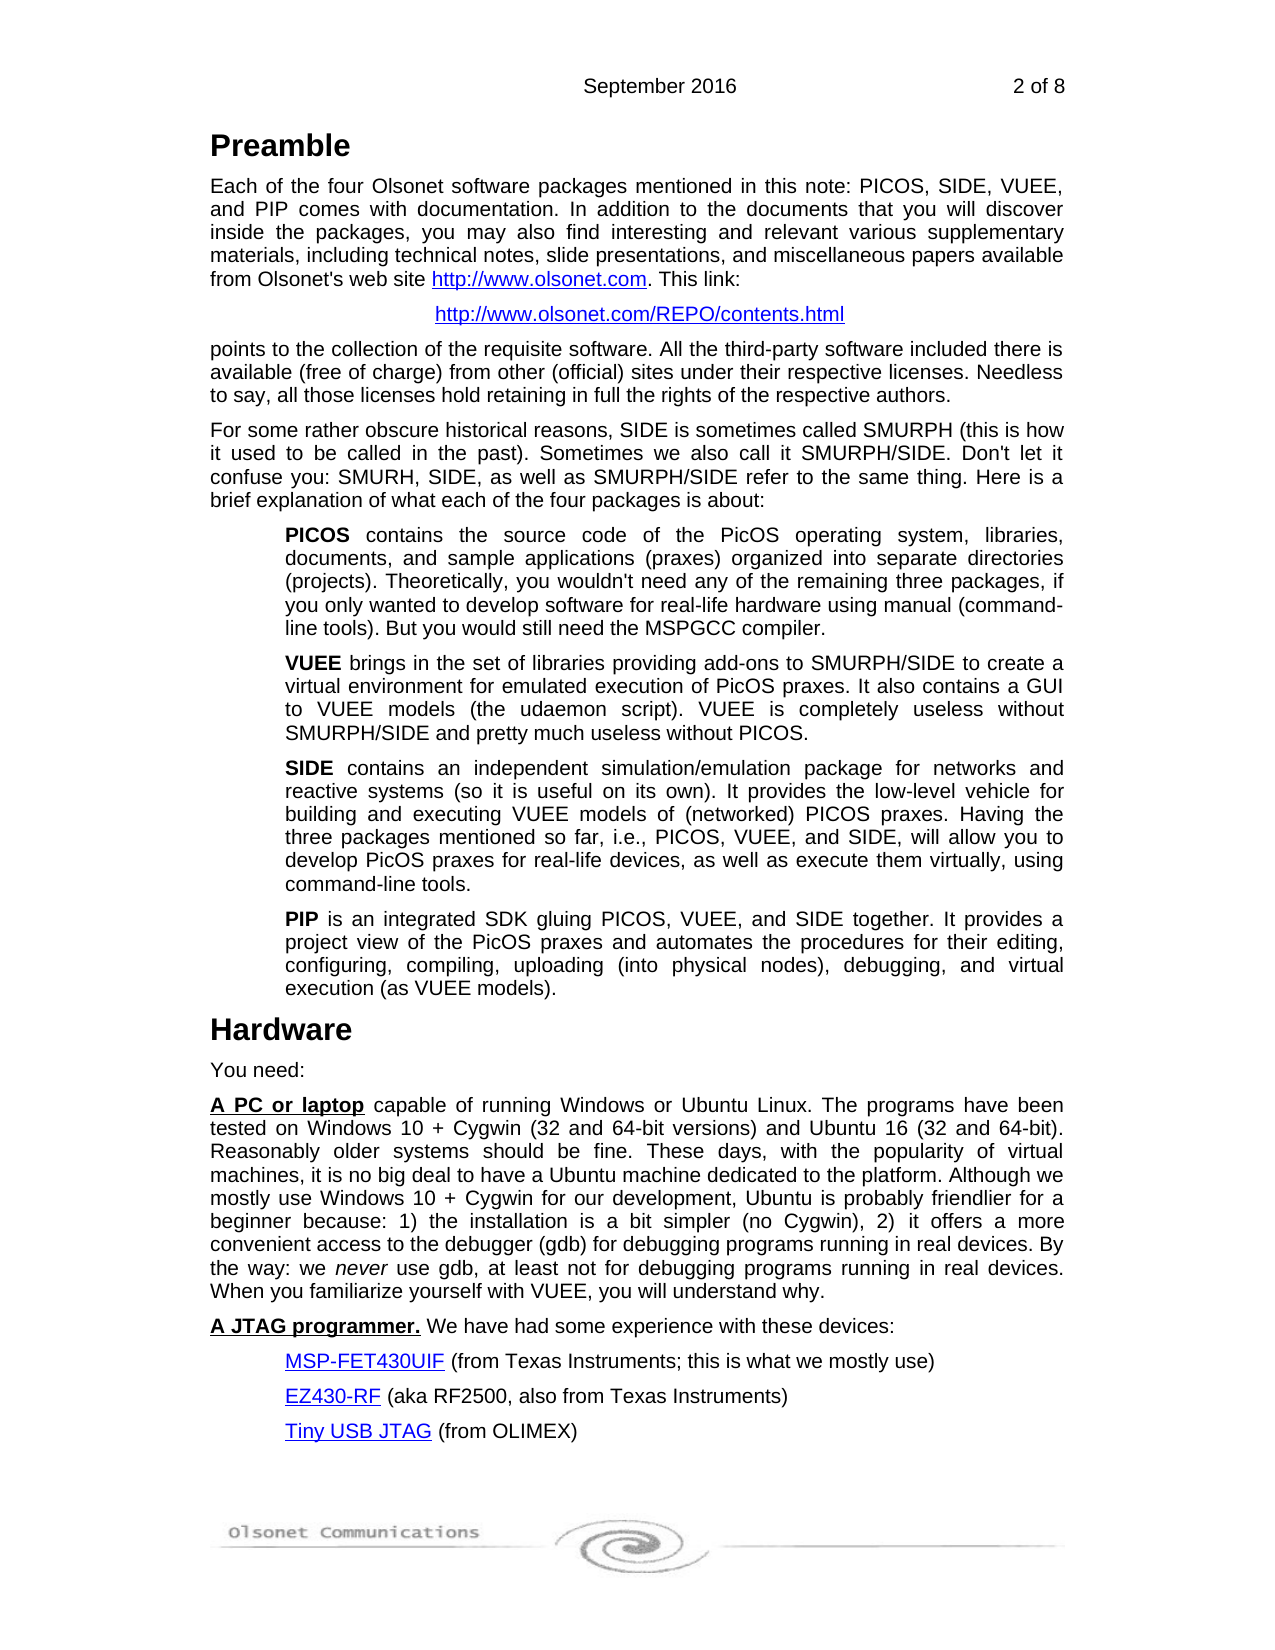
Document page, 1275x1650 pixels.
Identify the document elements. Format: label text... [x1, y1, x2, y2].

text A JTAG programmer. We have had some experience with these devices: [210, 1314, 1065, 1338]
text MSP-FET430UIF (from Texas Instruments; this is what we mostly use) [285, 1349, 1065, 1373]
text Hardware [210, 1012, 1065, 1047]
text Each of the four Olsonet software packages mentioned in this note: PICOS, SIDE, VUEE, and PIP comes with documentation. In addition to the documents that you will discover inside the packages, you may also find interesting and relevant various supplementary materials, including technical notes, slide presentations, and miscellaneous papers available from Olsonet's web site http://www.olsonet.com. This link: [210, 174, 1065, 291]
text Preamble [210, 128, 1065, 163]
text VUEE brings in the set of libraries providing add-ons to SMURPH/SIDE to create a virtual environment for emulated execution of PicOS praxes. It also contains a GUI to VUEE models (the udaemon script). VUEE is completely useless without SMURPH/SIDE and pretty much useless without PICOS. [285, 651, 1065, 744]
text EZ430-RF (aka RF2500, also from Texas Instruments) [285, 1384, 1065, 1408]
text PICOS contains the source code of the PicOS operating system, libraries, documents, and sample applications (praxes) organized into separate directories (projects). Theoretically, you wouldn't need any of the remaining three packages, if you only wanted to develop software for real-life hardware using manual (command-line tools). But you would still need the MSPGCC compiler. [285, 523, 1065, 639]
text http://www.olsonet.com/REPO/contents.html [210, 302, 1065, 326]
text points to the collection of the requisite software. All the third-party software included there is available (free of charge) from other (official) sites under their respective licenses. Needless to say, all those licenses hold retaining in full the rights of the respective authors. [210, 337, 1065, 407]
text SIDE contains an independent simulation/emulation package for networks and reactive systems (so it is useful on its own). It provides the low-level vehicle for building and executing VUEE models of (networked) PICOS praxes. Having the three packages mentioned so far, i.e., PICOS, VUEE, and SIDE, will allow you to develop PicOS praxes for real-life devices, as well as execute them virtually, using command-line tools. [285, 756, 1065, 895]
text For some rather obscure historical reasons, SIDE is sometimes called SMURPH (this is how it used to be called in the past). Sometimes we also call it SMURPH/SIDE. Don't let it confuse you: SMURH, SIDE, as well as SMURPH/SIDE refer to the same thing. Here is a brief explanation of what each of the four packages is about: [210, 419, 1065, 512]
picture [210, 1504, 1065, 1596]
text PIP is an integrated SDK gluing PICOS, VUEE, and SIDE together. It provides a project view of the PicOS praxes and automates the procedures for their editing, configuring, compiling, uploading (into physical nodes), debugging, and virtual execution (as VUEE models). [285, 907, 1065, 1000]
text A PC or laptop capable of running Windows or Ubuntu Linux. The programs have been tested on Windows 10 + Cygwin (32 and 64-bit versions) and Ubuntu 16 (32 and 64-bit). Reasonably older systems should be fine. These days, with the popularity of virtual machines, it is no big deal to have a Ubuntu machine dedicated to the platform. Although we mostly use Windows 10 + Cygwin for our development, Ubuntu is probably friendlier for a beginner because: 1) the installation is a bit simpler (no Cygwin), 2) it offers a more convenient access to the debugger (gdb) for debugging programs running in real devices. By the way: we never use gdb, at least not for debugging programs running in real devices. When you familiarize yourself with VUEE, you will understand why. [210, 1093, 1065, 1303]
text Tiny USB JTAG (from OLIMEX) [285, 1419, 1065, 1443]
text You need: [210, 1058, 1065, 1082]
